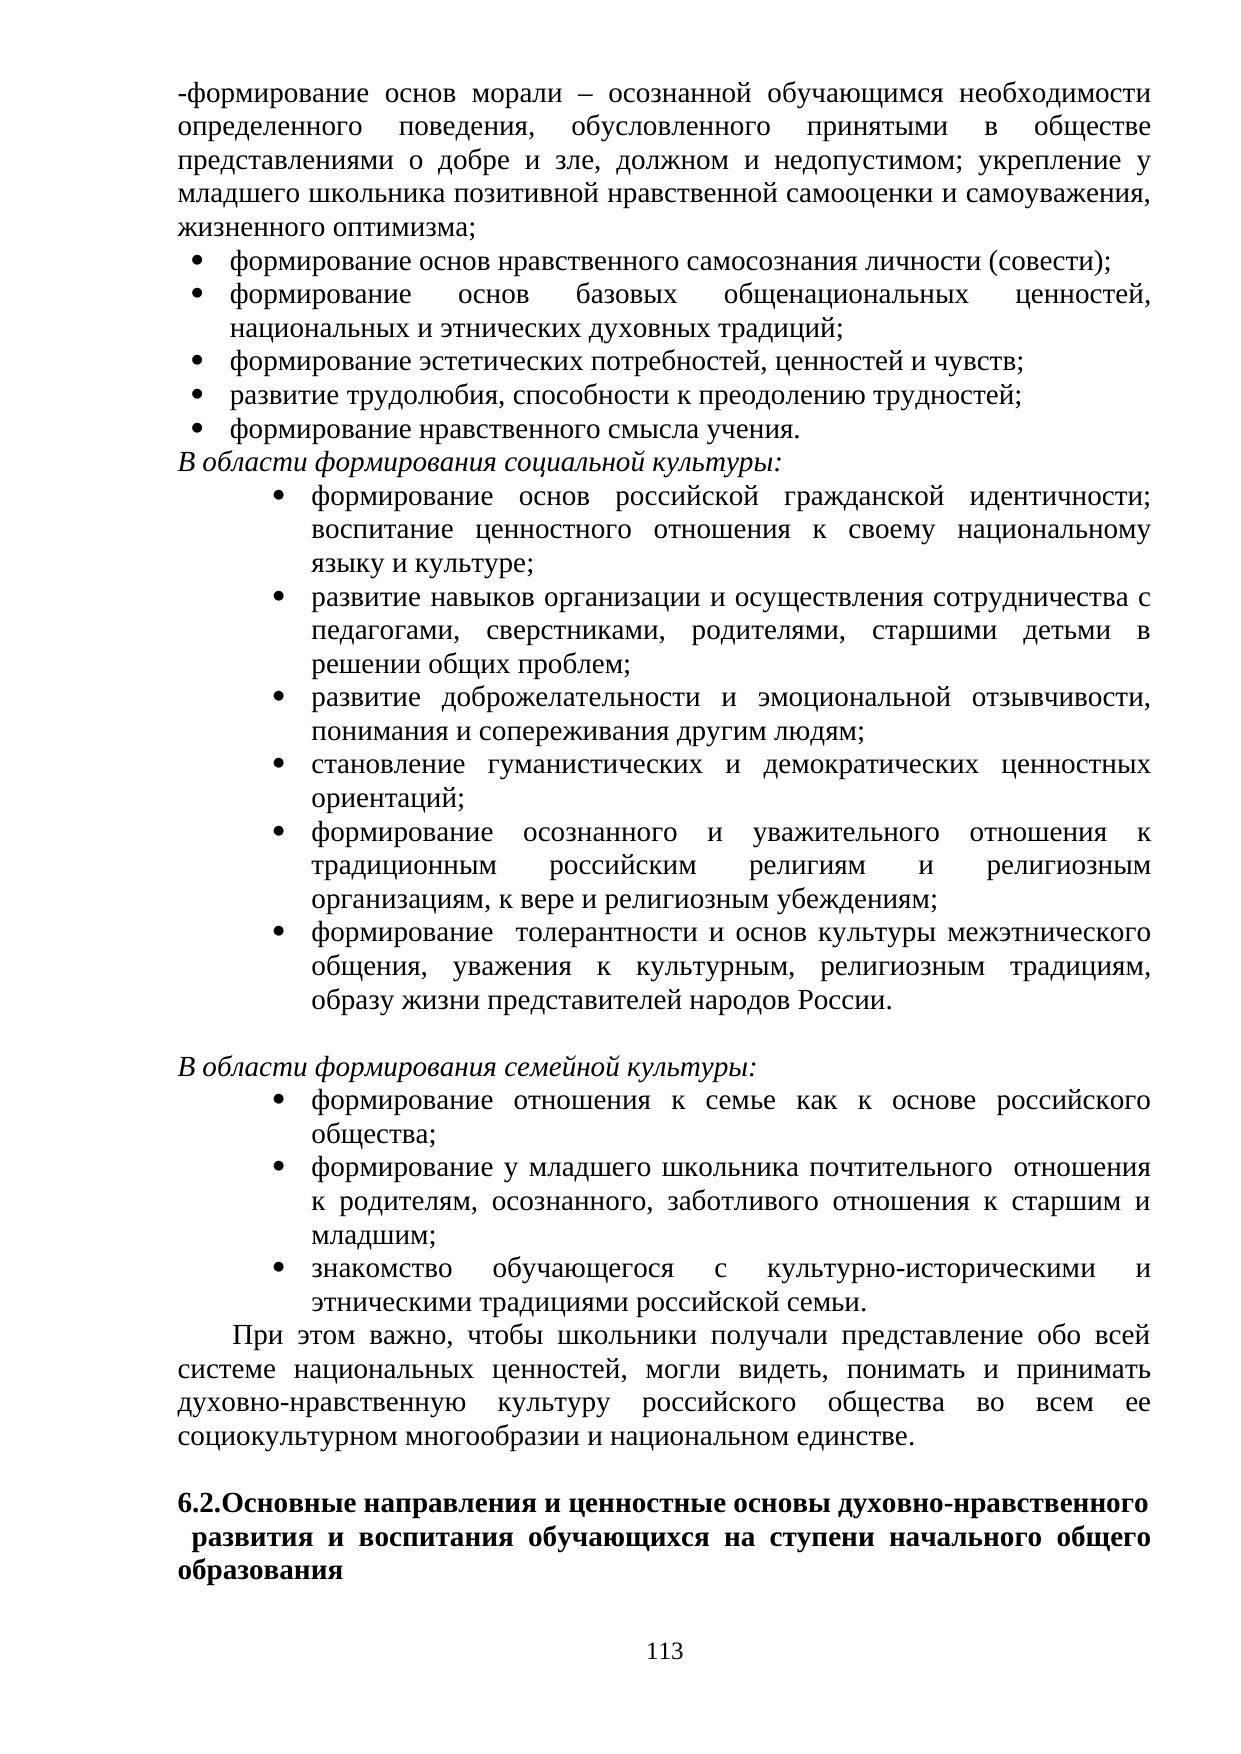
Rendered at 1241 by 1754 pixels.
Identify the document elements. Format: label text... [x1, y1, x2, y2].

list формирование основ базовых общенациональных ценностей, национальных и этнических духовных традиций; [192, 276, 1152, 343]
list формирование нравственного смысла учения. [192, 411, 1152, 444]
list формирование основ нравственного самосознания личности (совести); [192, 243, 1152, 276]
list становление гуманистических и демократических ценностных ориентаций; [274, 747, 1152, 814]
text развития и воспитания обучающихся на ступени начального общего образования [177, 1519, 1152, 1586]
list развитие навыков организации и осуществления сотрудничества с педагогами, сверстниками, родителями, старшими детьми в решении общих проблем; [274, 579, 1152, 679]
list знакомство обучающегося с культурно-историческими и этническими традициями российской семьи. [274, 1250, 1152, 1317]
list формирование эстетических потребностей, ценностей и чувств; [192, 343, 1152, 377]
list развитие трудолюбия, способности к преодолению трудностей; [192, 377, 1152, 411]
list формирование отношения к семье как к основе российского общества; [274, 1082, 1152, 1149]
text В области формирования семейной культуры: [177, 1049, 1152, 1082]
text При этом важно, чтобы школьники получали представление обо всей системе национальных ценностей, могли видеть, понимать и принимать духовно-нравственную культуру российского общества во всем ее социокультурном многообразии и национальном единстве. [177, 1317, 1152, 1452]
text -формирование основ морали – осознанной обучающимся необходимости определенного поведения, обусловленного принятыми в обществе представлениями о добре и зле, должном и недопустимом; укрепление у младшего школьника позитивной нравственной самооценки и самоуважения, жизненного оптимизма; [177, 75, 1152, 243]
list формирование основ российской гражданской идентичности; воспитание ценностного отношения к своему национальному языку и культуре; [274, 478, 1152, 579]
list формирование осознанного и уважительного отношения к традиционным российским религиям и религиозным организациям, к вере и религиозным убеждениям; [274, 814, 1152, 914]
list формирование у младшего школьника почтительного отношения к родителям, осознанного, заботливого отношения к старшим и младшим; [274, 1149, 1152, 1250]
text В области формирования социальной культуры: [177, 444, 1152, 478]
text 6.2.Основные направления и ценностные основы духовно-нравственного [177, 1485, 1152, 1519]
list формирование толерантности и основ культуры межэтнического общения, уважения к культурным, религиозным традициям, образу жизни представителей народов России. [274, 914, 1152, 1015]
list развитие доброжелательности и эмоциональной отзывчивости, понимания и сопереживания другим людям; [274, 679, 1152, 747]
